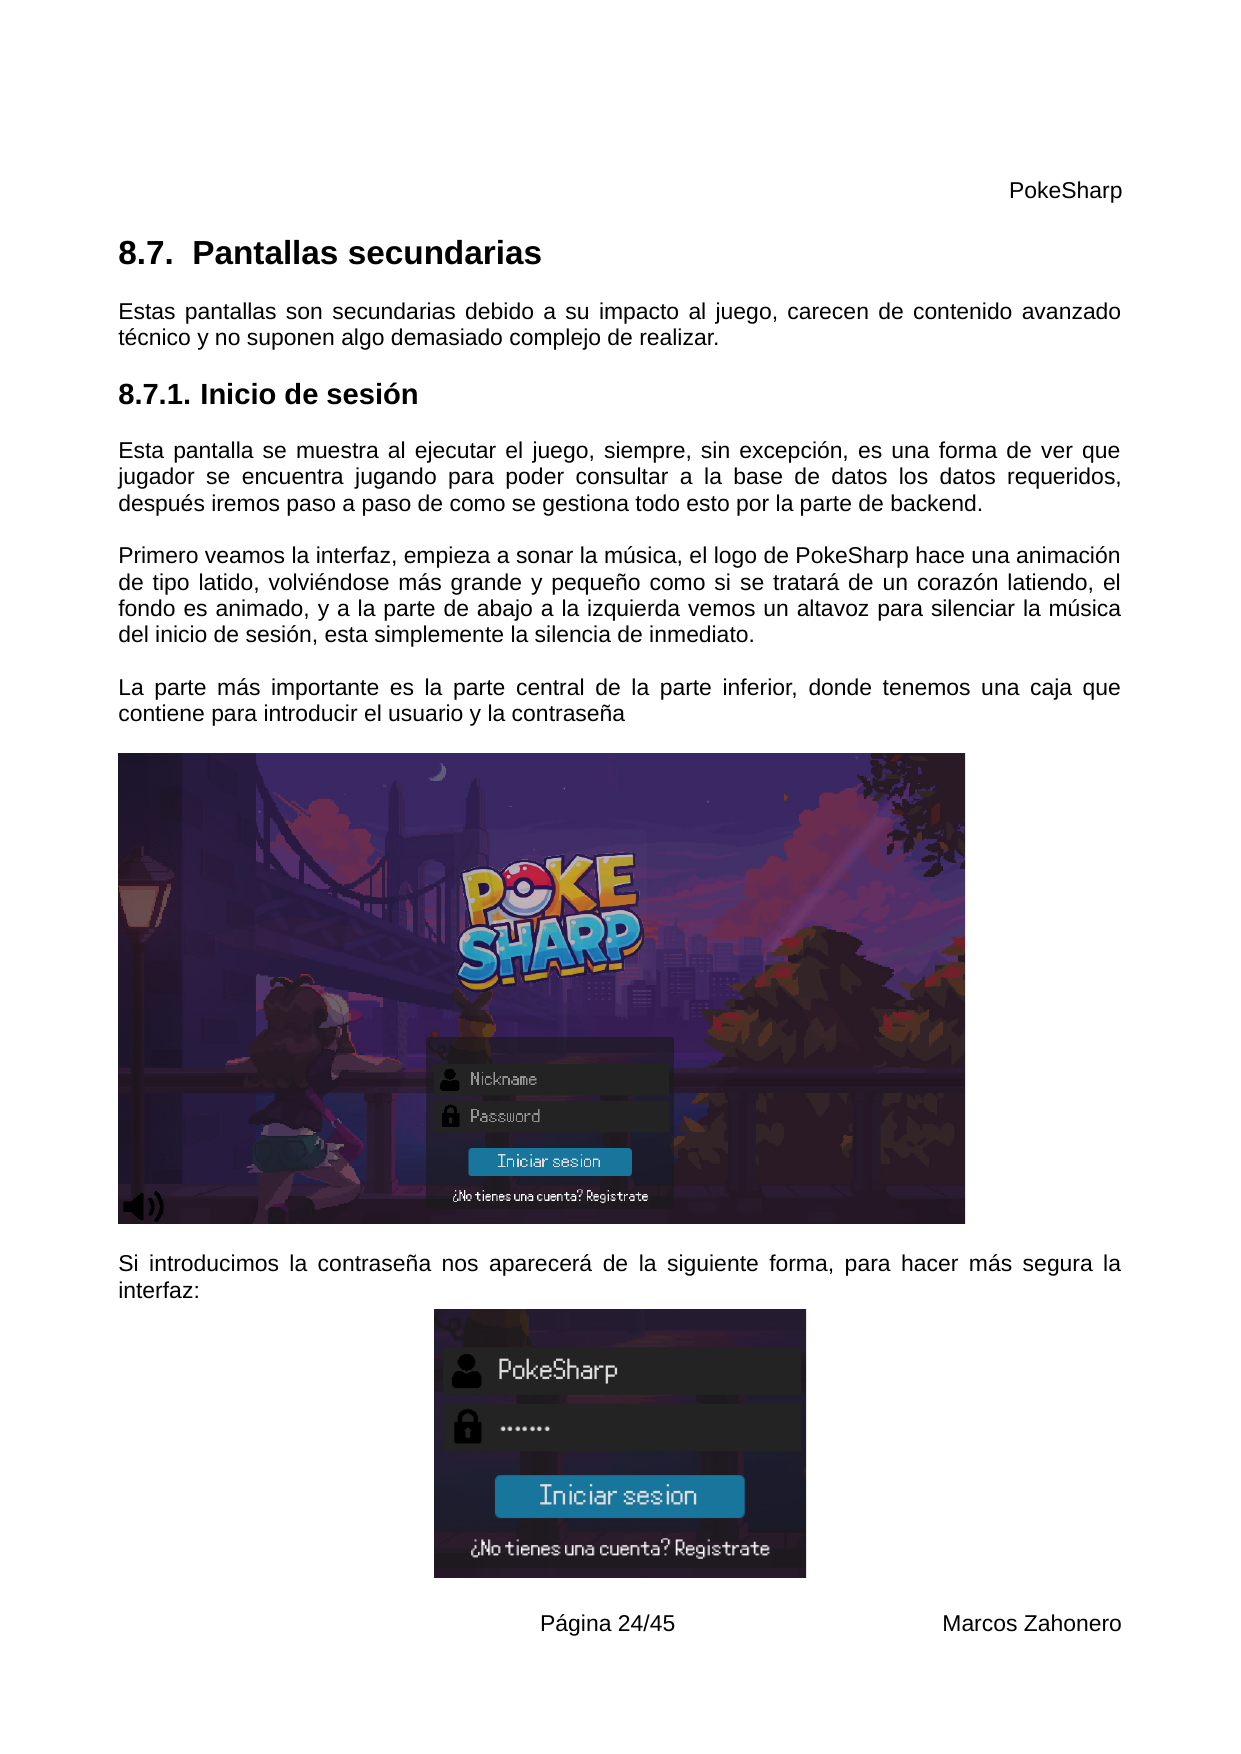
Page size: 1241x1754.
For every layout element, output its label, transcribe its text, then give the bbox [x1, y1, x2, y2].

subtitle Pantallas secundarias [118, 233, 1122, 271]
picture [434, 1309, 807, 1578]
subtitle Inicio de sesión [118, 377, 1122, 410]
text Si introducimos la contraseña nos aparecerá de la siguiente forma, para hacer más segura la interfaz: [118, 1250, 1122, 1303]
text Esta pantalla se muestra al ejecutar el juego, siempre, sin excepción, es una forma de ver que jugador se encuentra jugando para poder consultar a la base de datos los datos requeridos, después iremos paso a paso de como se gestiona todo esto por la parte de backend. [118, 437, 1122, 516]
text La parte más importante es la parte central de la parte inferior, donde tenemos una caja que contiene para introducir el usuario y la contraseña [118, 674, 1122, 727]
text Primero veamos la interfaz, empieza a sonar la música, el logo de PokeSharp hace una animación de tipo latido, volviéndose más grande y pequeño como si se tratará de un corazón latiendo, el fondo es animado, y a la parte de abajo a la izquierda vemos un altavoz para silenciar la música del inicio de sesión, esta simplemente la silencia de inmediato. [118, 542, 1122, 648]
picture [118, 753, 966, 1224]
text Estas pantallas son secundarias debido a su impacto al juego, carecen de contenido avanzado técnico y no suponen algo demasiado complejo de realizar. [118, 298, 1122, 351]
